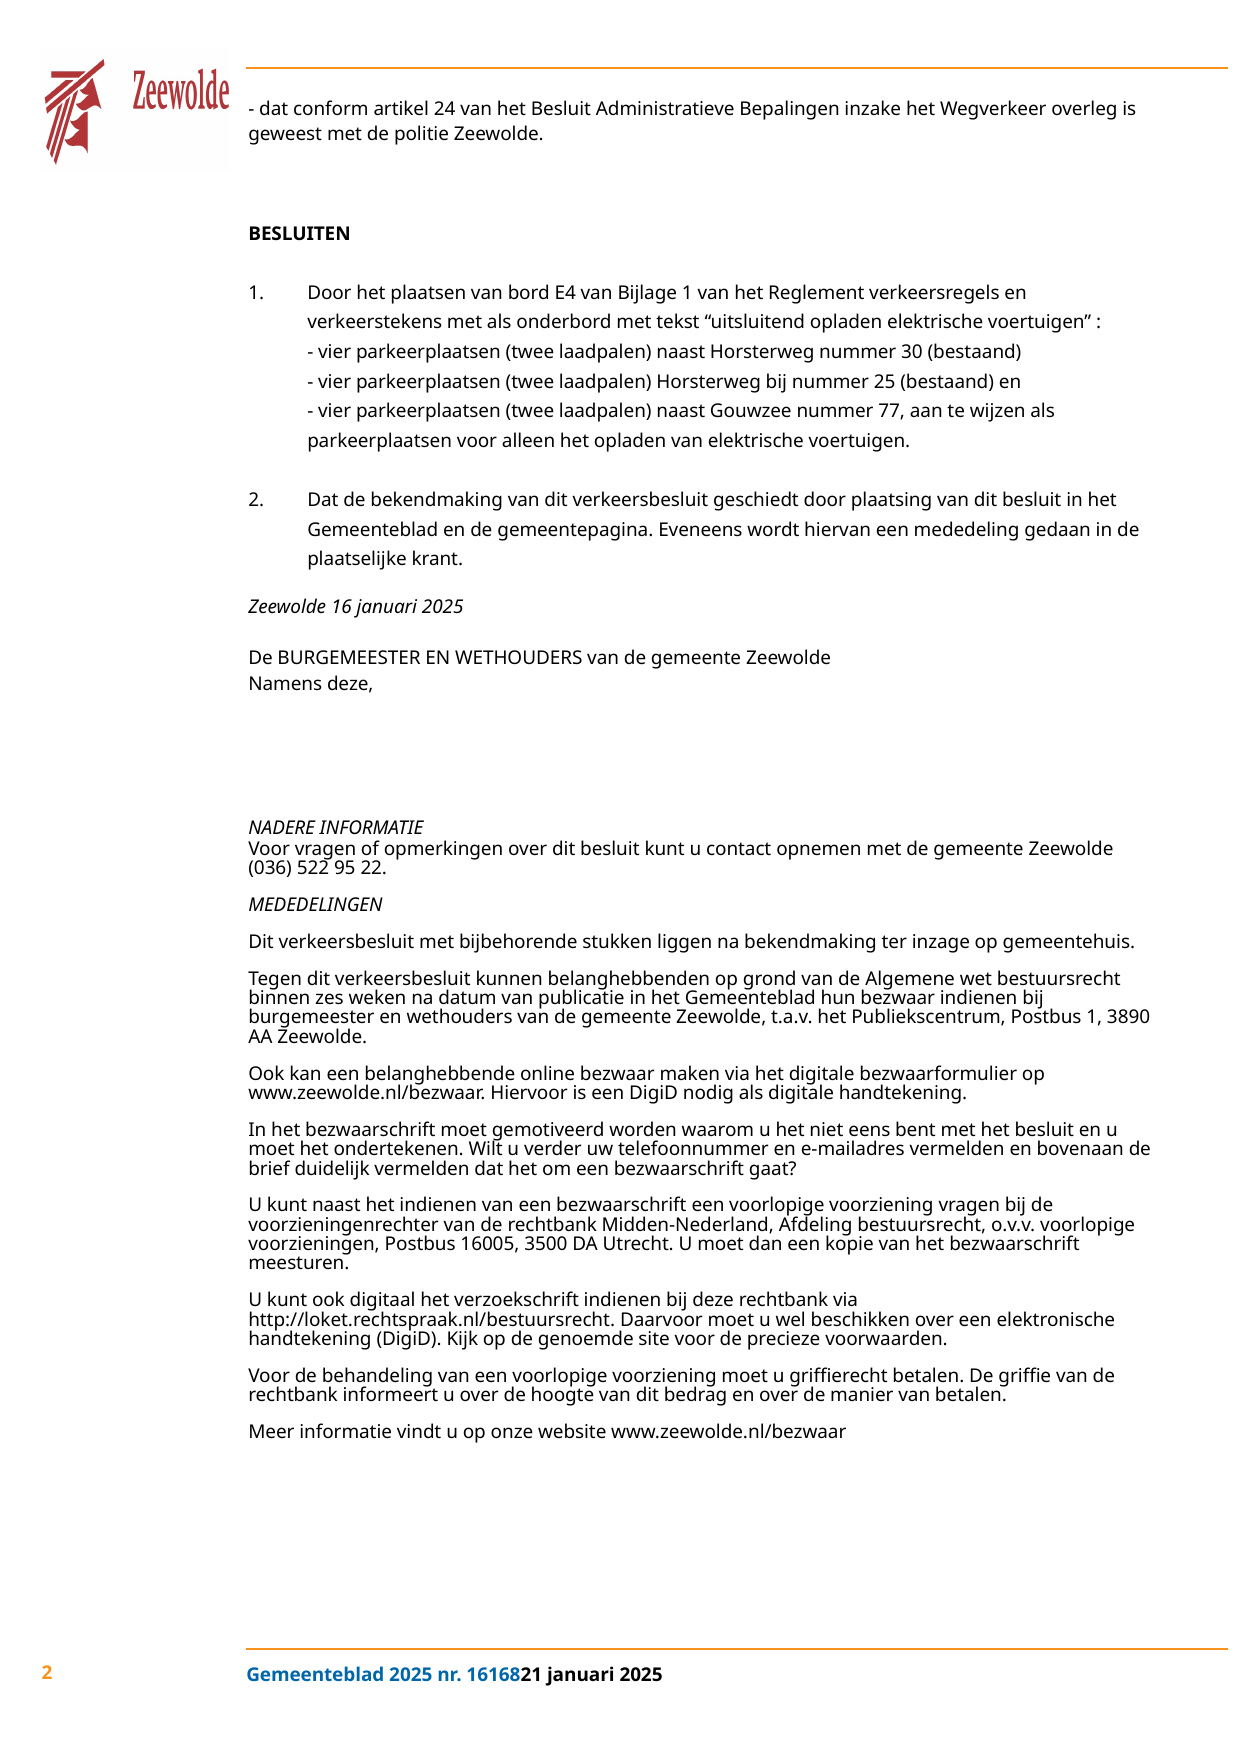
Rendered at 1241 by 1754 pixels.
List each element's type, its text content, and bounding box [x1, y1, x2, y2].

list Door het plaatsen van bord E4 van Bijlage 1 van het Reglement verkeersregels en verkeerstekens met als onderbord met tekst “uitsluitend opladen elektrische voertuigen” : [248, 279, 1152, 334]
list - vier parkeerplaatsen (twee laadpalen) naast Horsterweg nummer 30 (bestaand) [248, 338, 1152, 364]
text Meer informatie vindt u op onze website www.zeewolde.nl/bezwaar [248, 1423, 1152, 1442]
text U kunt ook digitaal het verzoekschrift indienen bij deze rechtbank via http://loket.rechtspraak.nl/bestuursrecht. Daarvoor moet u wel beschikken over een elektronische handtekening (DigiD). Kijk op de genoemde site voor de precieze voorwaarden. [248, 1291, 1152, 1349]
text U kunt naast het indienen van een bezwaarschrift een voorlopige voorziening vragen bij de voorzieningenrechter van de rechtbank Midden-Nederland, Afdeling bestuursrecht, o.v.v. voorlopige voorzieningen, Postbus 16005, 3500 DA Utrecht. U moet dan een kopie van het bezwaarschrift meesturen. [248, 1196, 1152, 1273]
picture [41, 47, 231, 172]
text Voor vragen of opmerkingen over dit besluit kunt u contact opnemen met de gemeente Zeewolde (036) 522 95 22. [248, 840, 1152, 878]
text Namens deze, [248, 670, 1152, 696]
text NADERE INFORMATIE [248, 814, 1152, 840]
text In het bezwaarschrift moet gemotiveerd worden waarom u het niet eens bent met het besluit en u moet het ondertekenen. Wilt u verder uw telefoonnummer en e-mailadres vermelden en bovenaan de brief duidelijk vermelden dat het om een bezwaarschrift gaat? [248, 1121, 1152, 1179]
text Dit verkeersbesluit met bijbehorende stukken liggen na bekendmaking ter inzage op gemeentehuis. [248, 933, 1152, 952]
text De BURGEMEESTER EN WETHOUDERS van de gemeente Zeewolde [248, 644, 1152, 670]
text Ook kan een belanghebbende online bezwaar maken via het digitale bezwaarformulier op www.zeewolde.nl/bezwaar. Hiervoor is een DigiD nodig als digitale handtekening. [248, 1065, 1152, 1103]
text Tegen dit verkeersbesluit kunnen belanghebbenden op grond van de Algemene wet bestuursrecht binnen zes weken na datum van publicatie in het Gemeenteblad hun bezwaar indienen bij burgemeester en wethouders van de gemeente Zeewolde, t.a.v. het Publiekscentrum, Postbus 1, 3890 AA Zeewolde. [248, 970, 1152, 1047]
list - vier parkeerplaatsen (twee laadpalen) naast Gouwzee nummer 77, aan te wijzen als parkeerplaatsen voor alleen het opladen van elektrische voertuigen. [248, 397, 1152, 453]
text Voor de behandeling van een voorlopige voorziening moet u griffierecht betalen. De griffie van de rechtbank informeert u over de hoogte van dit bedrag en over de manier van betalen. [248, 1367, 1152, 1405]
text BESLUITEN [248, 220, 1152, 246]
list - vier parkeerplaatsen (twee laadpalen) Horsterweg bij nummer 25 (bestaand) en [248, 368, 1152, 393]
text - dat conform artikel 24 van het Besluit Administratieve Bepalingen inzake het Wegverkeer overleg is geweest met de politie Zeewolde. [248, 95, 1152, 146]
text Zeewolde 16 januari 2025 [248, 593, 1152, 619]
list Dat de bekendmaking van dit verkeersbesluit geschiedt door plaatsing van dit besluit in het Gemeenteblad en de gemeentepagina. Eveneens wordt hiervan een mededeling gedaan in de plaatselij­ke krant. [248, 486, 1152, 571]
text MEDEDELINGEN [248, 896, 1152, 915]
